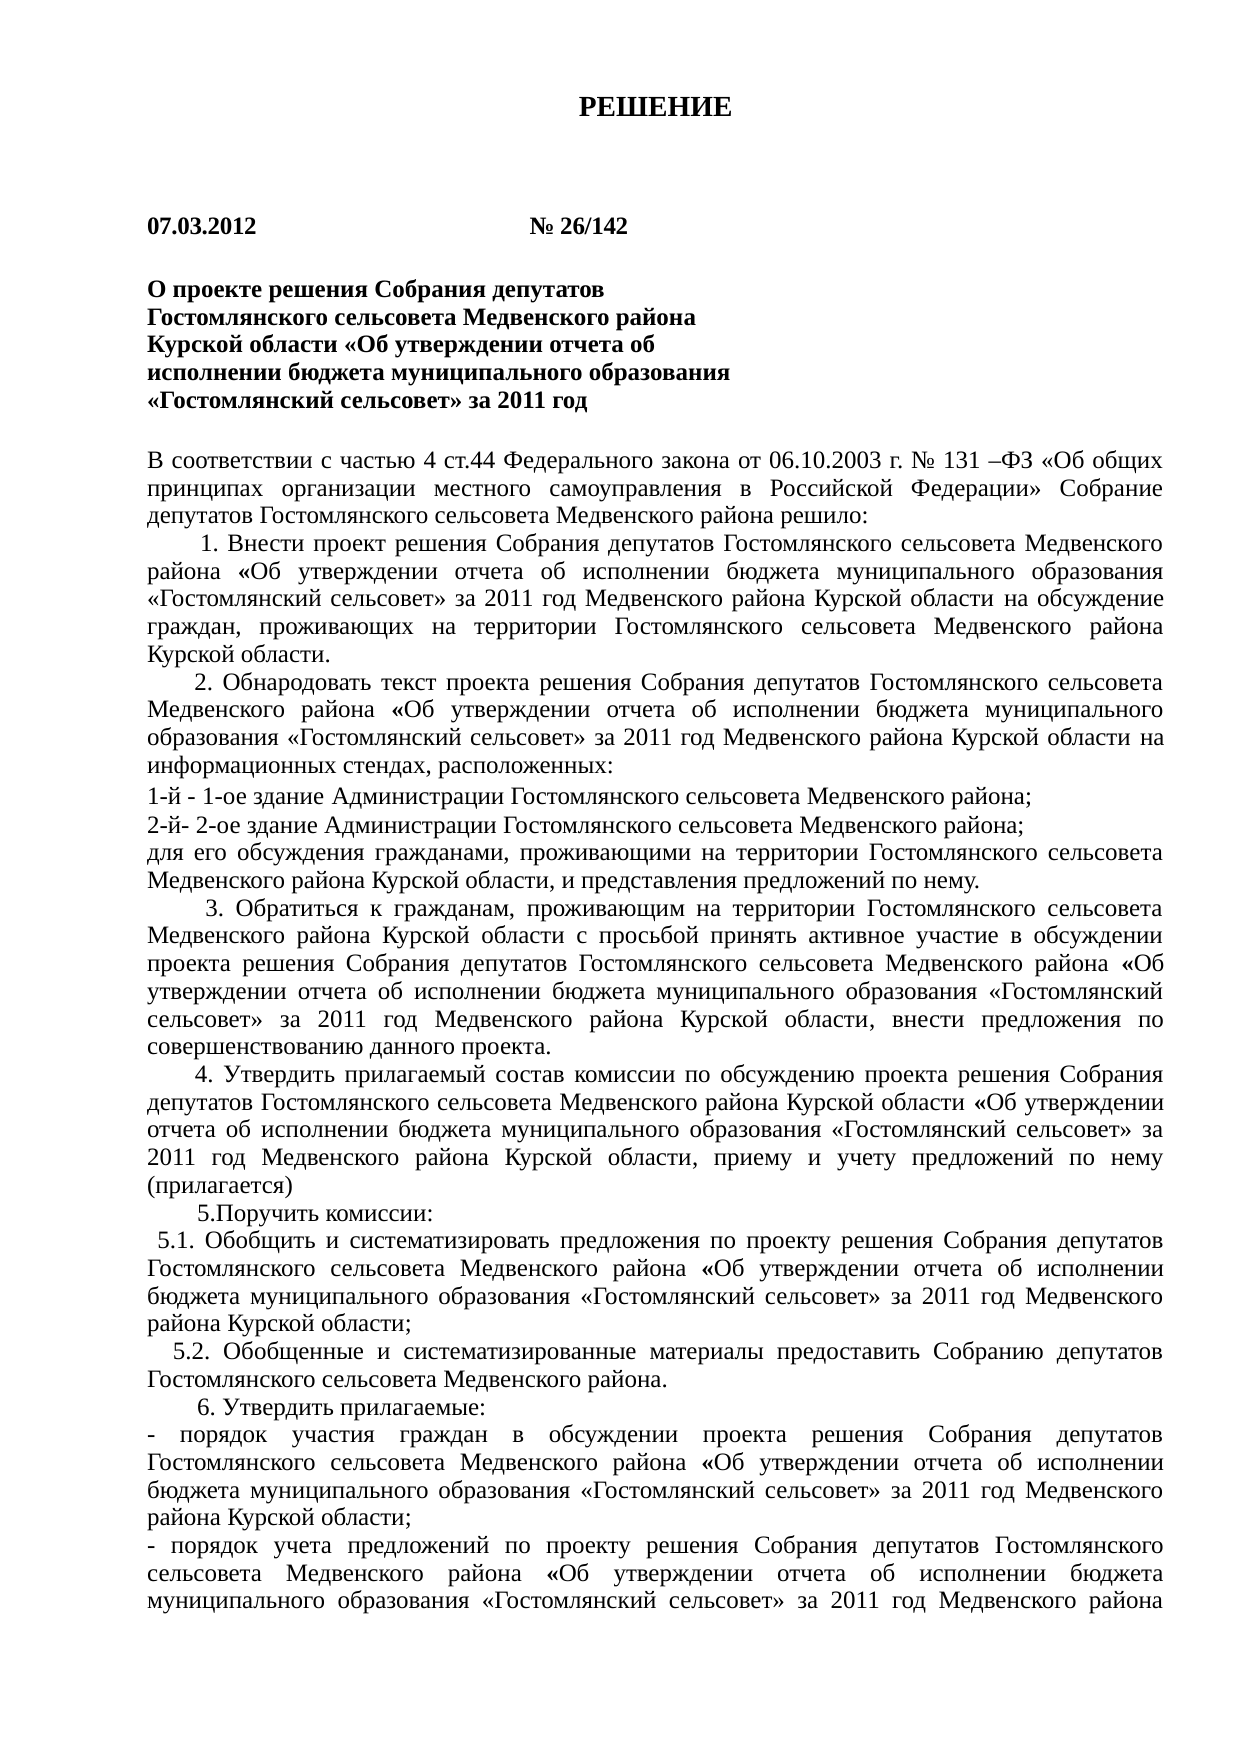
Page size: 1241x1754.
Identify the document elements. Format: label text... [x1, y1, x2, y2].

text «Гостомлянский сельсовет» за 2011 год [147, 386, 1240, 414]
text 3. Обратиться к гражданам, проживающим на территории Гостомлянского сельсовета Медвенского района Курской области с просьбой принять активное участие в обсуждении проекта решения Собрания депутатов Гостомлянского сельсовета Медвенского района «Об утверждении отчета об исполнении бюджета муниципального образования «Гостомлянский сельсовет» за 2011 год Медвенского района Курской области, внести предложения по совершенствованию данного проекта. [147, 894, 1164, 1060]
text 1. Внести проект решения Собрания депутатов Гостомлянского сельсовета Медвенского района «Об утверждении отчета об исполнении бюджета муниципального образования «Гостомлянский сельсовет» за 2011 год Медвенского района Курской области на обсуждение граждан, проживающих на территории Гостомлянского сельсовета Медвенского района Курской области. [147, 529, 1164, 668]
text Гостомлянского сельсовета Медвенского района [147, 303, 1240, 331]
text исполнении бюджета муниципального образования [147, 358, 1240, 386]
text 6. Утвердить прилагаемые: [147, 1393, 1164, 1420]
text - порядок участия граждан в обсуждении проекта решения Собрания депутатов Гостомлянского сельсовета Медвенского района «Об утверждении отчета об исполнении бюджета муниципального образования «Гостомлянский сельсовет» за 2011 год Медвенского района Курской области; [147, 1420, 1164, 1531]
text 2-й- 2-ое здание Администрации Гостомлянского сельсовета Медвенского района; [147, 811, 1164, 838]
text 5.Поручить комиссии: [147, 1199, 1164, 1226]
text 2. Обнародовать текст проекта решения Собрания депутатов Гостомлянского сельсовета Медвенского района «Об утверждении отчета об исполнении бюджета муниципального образования «Гостомлянский сельсовет» за 2011 год Медвенского района Курской области на информационных стендах, расположенных: [147, 668, 1164, 778]
text 5.1. Обобщить и систематизировать предложения по проекту решения Собрания депутатов Гостомлянского сельсовета Медвенского района «Об утверждении отчета об исполнении бюджета муниципального образования «Гостомлянский сельсовет» за 2011 год Медвенского района Курской области; [147, 1226, 1164, 1337]
text В соответствии с частью 4 ст.44 Федерального закона от 06.10.2003 г. № 131 –ФЗ «Об общих принципах организации местного самоуправления в Российской Федерации» Собрание депутатов Гостомлянского сельсовета Медвенского района решило: [147, 446, 1164, 529]
text Курской области «Об утверждении отчета об [147, 331, 1240, 358]
text 5.2. Обобщенные и систематизированные материалы предоставить Собранию депутатов Гостомлянского сельсовета Медвенского района. [147, 1337, 1164, 1393]
text 4. Утвердить прилагаемый состав комиссии по обсуждению проекта решения Собрания депутатов Гостомлянского сельсовета Медвенского района Курской области «Об утверждении отчета об исполнении бюджета муниципального образования «Гостомлянский сельсовет» за 2011 год Медвенского района Курской области, приему и учету предложений по нему (прилагается) [147, 1060, 1164, 1199]
text 1-й - 1-ое здание Администрации Гостомлянского сельсовета Медвенского района; [147, 778, 1164, 811]
text О проекте решения Собрания депутатов [147, 275, 1240, 303]
text - порядок учета предложений по проекту решения Собрания депутатов Гостомлянского сельсовета Медвенского района «Об утверждении отчета об исполнении бюджета муниципального образования «Гостомлянский сельсовет» за 2011 год Медвенского района [147, 1531, 1164, 1614]
text 07.03.2012 № 26/142 [147, 200, 1094, 243]
text РЕШЕНИЕ [147, 91, 1164, 123]
text для его обсуждения гражданами, проживающими на территории Гостомлянского сельсовета Медвенского района Курской области, и представления предложений по нему. [147, 838, 1164, 894]
